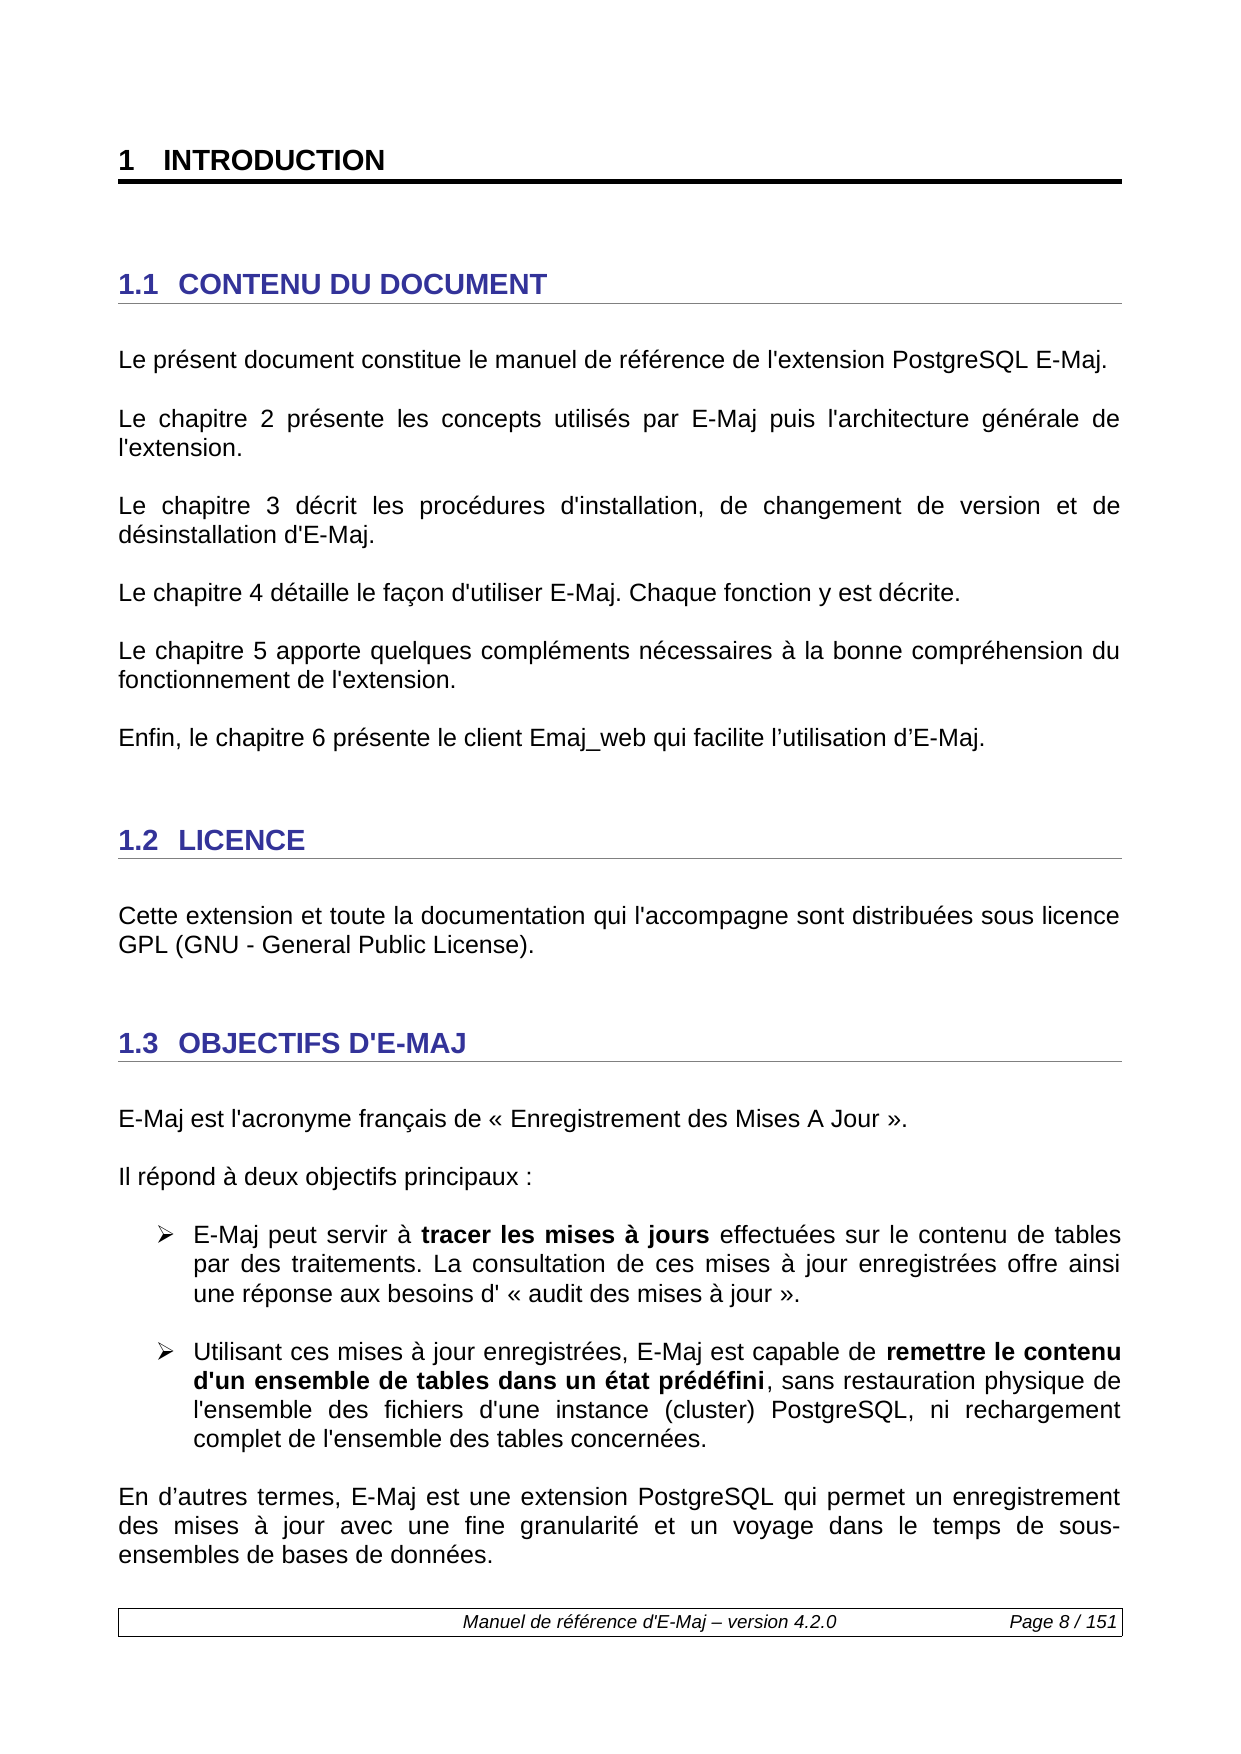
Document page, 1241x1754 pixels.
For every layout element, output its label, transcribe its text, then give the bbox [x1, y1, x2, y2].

text E-Maj est l'acronyme français de « Enregistrement des Mises A Jour ». [118, 1104, 1122, 1133]
subtitle Contenu du document [118, 267, 1122, 303]
list Utilisant ces mises à jour enregistrées, E-Maj est capable de remettre le contenu d'un ensemble de tables dans un état prédéfini, sans restauration physique de l'ensemble des fichiers d'une instance (cluster) PostgreSQL, ni rechargement complet de l'ensemble des tables concernées. [156, 1337, 1122, 1453]
text En d’autres termes, E-Maj est une extension PostgreSQL qui permet un enregistrement des mises à jour avec une fine granularité et un voyage dans le temps de sous-ensembles de bases de données. [118, 1482, 1122, 1569]
list E-Maj peut servir à tracer les mises à jours effectuées sur le contenu de tables par des traitements. La consultation de ces mises à jour enregistrées offre ainsi une réponse aux besoins d' « audit des mises à jour ». [156, 1220, 1122, 1307]
subtitle Objectifs d'E-Maj [118, 1026, 1122, 1061]
text Le chapitre 4 détaille le façon d'utiliser E-Maj. Chaque fonction y est décrite. [118, 578, 1122, 607]
text Enfin, le chapitre 6 présente le client Emaj_web qui facilite l’utilisation d’E-Maj. [118, 723, 1122, 752]
subtitle Licence [118, 823, 1122, 858]
text Cette extension et toute la documentation qui l'accompagne sont distribuées sous licence GPL (GNU - General Public License). [118, 901, 1122, 959]
text Le chapitre 5 apporte quelques compléments nécessaires à la bonne compréhension du fonctionnement de l'extension. [118, 636, 1122, 694]
text Le présent document constitue le manuel de référence de l'extension PostgreSQL E-Maj. [118, 345, 1122, 374]
text Il répond à deux objectifs principaux : [118, 1162, 1122, 1191]
text Le chapitre 2 présente les concepts utilisés par E-Maj puis l'architecture générale de l'extension. [118, 403, 1122, 462]
subtitle Introduction [118, 143, 1122, 179]
text Le chapitre 3 décrit les procédures d'installation, de changement de version et de désinstallation d'E-Maj. [118, 491, 1122, 549]
